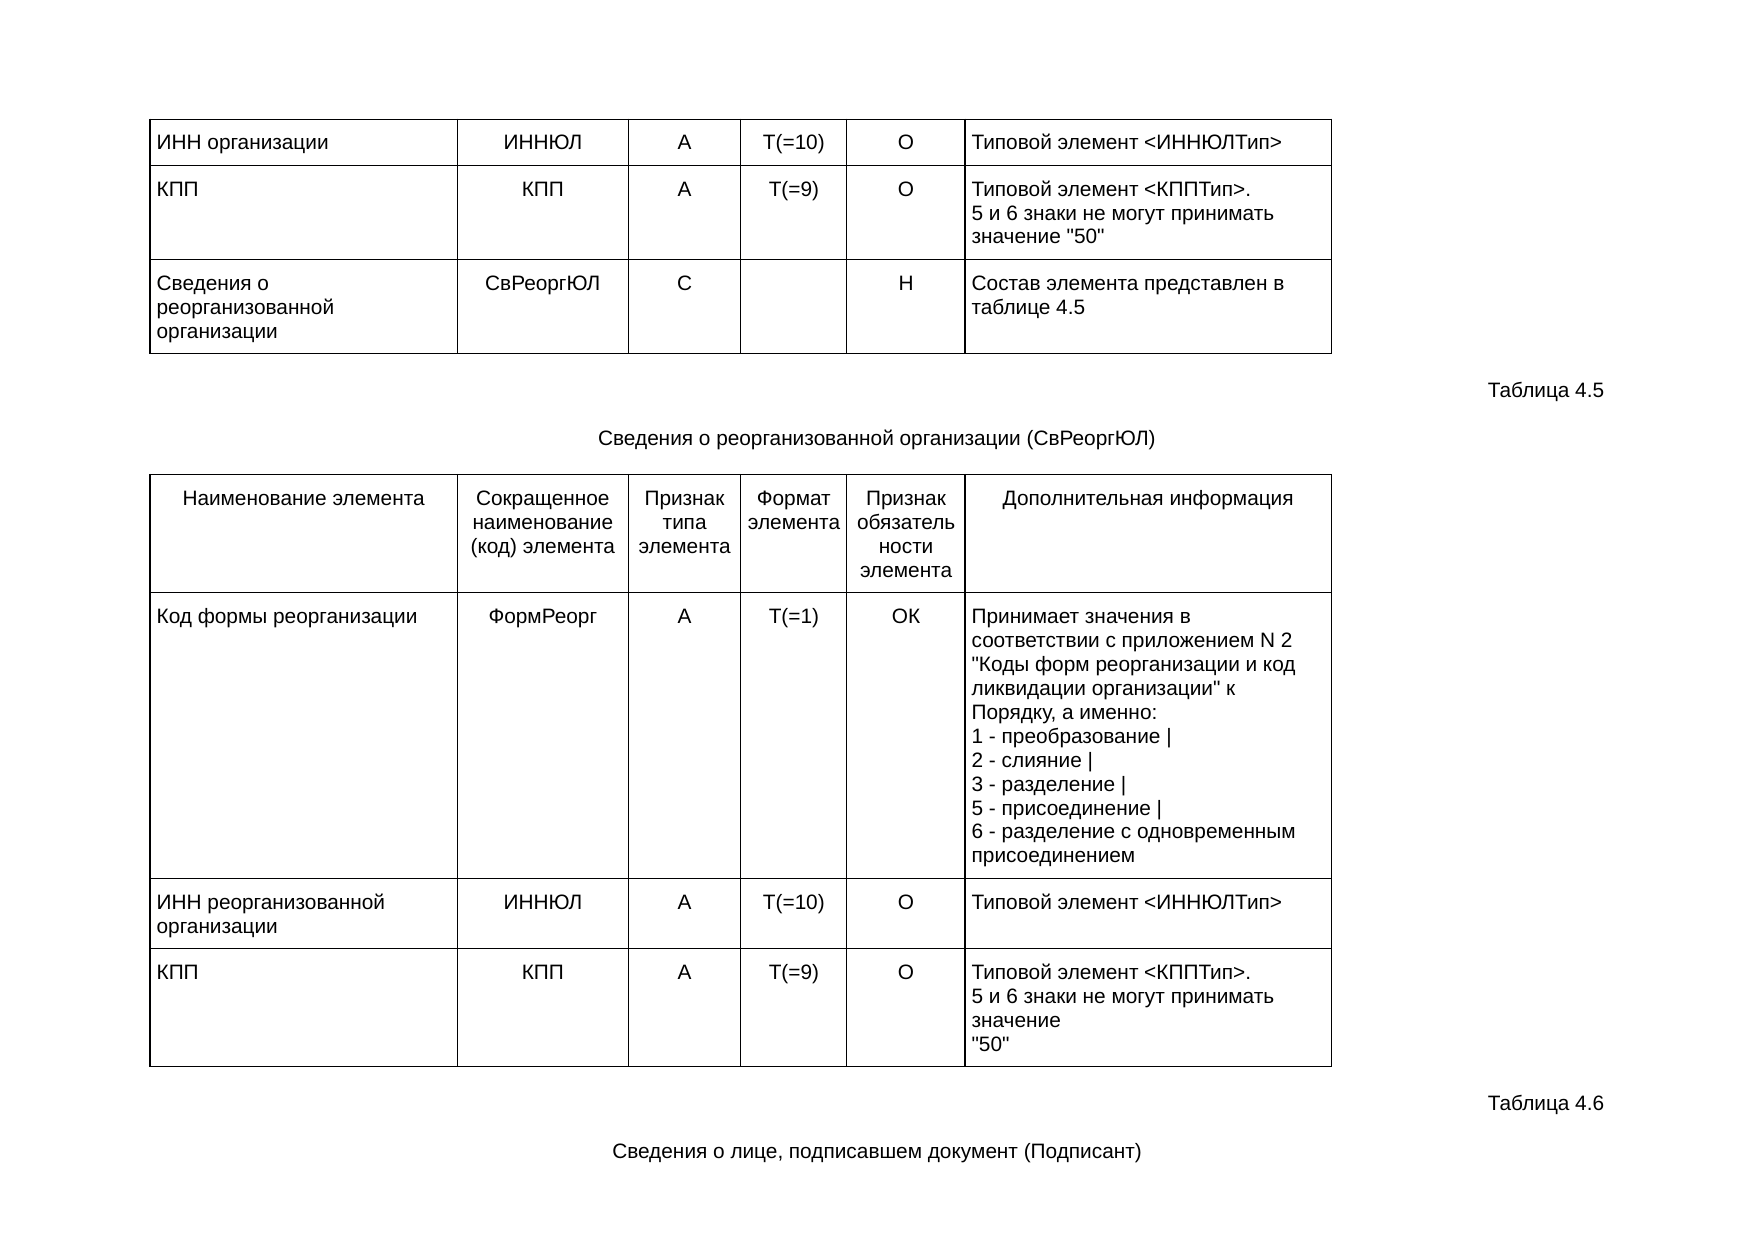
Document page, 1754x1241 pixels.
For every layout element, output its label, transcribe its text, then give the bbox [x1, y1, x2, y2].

table_cell КПП [151, 166, 457, 259]
subtitle Таблица 4.6 [150, 1091, 1604, 1115]
table_cell А [629, 120, 740, 165]
table_cell А [629, 166, 740, 259]
table_cell ИНН организации [151, 120, 457, 165]
table_header Сокращенное наименование (код) элемента [458, 475, 628, 592]
table_cell А [629, 879, 740, 948]
table_cell О [847, 949, 964, 1066]
text Сведения о реорганизованной организации (СвРеоргЮЛ) [150, 426, 1604, 450]
table_cell О [847, 120, 964, 165]
table_cell T(=10) [741, 120, 846, 165]
table_cell С [629, 260, 740, 353]
table_cell А [629, 593, 740, 878]
table_header Формат элемента [741, 475, 846, 592]
table_cell ИННЮЛ [458, 120, 628, 165]
table_cell КПП [151, 949, 457, 1066]
table_cell Состав элемента представлен в таблице 4.5 [966, 260, 1331, 353]
table_cell ИНН реорганизованной организации [151, 879, 457, 948]
table_cell T(=1) [741, 593, 846, 878]
table_cell T(=10) [741, 879, 846, 948]
table_cell Типовой элемент <ИННЮЛТип> [966, 120, 1331, 165]
text Сведения о лице, подписавшем документ (Подписант) [150, 1139, 1604, 1163]
table_cell ФормРеорг [458, 593, 628, 878]
table_cell ИННЮЛ [458, 879, 628, 948]
table_cell Сведения о реорганизованной организации [151, 260, 457, 353]
table_cell T(=9) [741, 166, 846, 259]
table_header Наименование элемента [151, 475, 457, 592]
table_cell Код формы реорганизации [151, 593, 457, 878]
table_cell Типовой элемент <ИННЮЛТип> [966, 879, 1331, 948]
table_header Дополнительная информация [966, 475, 1331, 592]
table_cell СвРеоргЮЛ [458, 260, 628, 353]
table_header Признак обязательности элемента [847, 475, 964, 592]
table_cell А [629, 949, 740, 1066]
table_cell О [847, 166, 964, 259]
table_cell [741, 260, 846, 353]
table_header Признак типа элемента [629, 475, 740, 592]
table_cell ОК [847, 593, 964, 878]
table_cell О [847, 879, 964, 948]
table_cell Н [847, 260, 964, 353]
subtitle Таблица 4.5 [150, 378, 1604, 402]
table_cell КПП [458, 949, 628, 1066]
table_cell Типовой элемент <КППТип>. 5 и 6 знаки не могут принимать значение "50" [966, 166, 1331, 259]
table_cell Типовой элемент <КППТип>. 5 и 6 знаки не могут принимать значение "50" [966, 949, 1331, 1066]
table_cell КПП [458, 166, 628, 259]
table_cell Принимает значения в соответствии с приложением N 2 "Коды форм реорганизации и код ликвидации организации" к Порядку, а именно: 1 - преобразование | 2 - слияние | 3 - разделение | 5 - присоединение | 6 - разделение с одновременным присоединением [966, 593, 1331, 878]
table_cell T(=9) [741, 949, 846, 1066]
